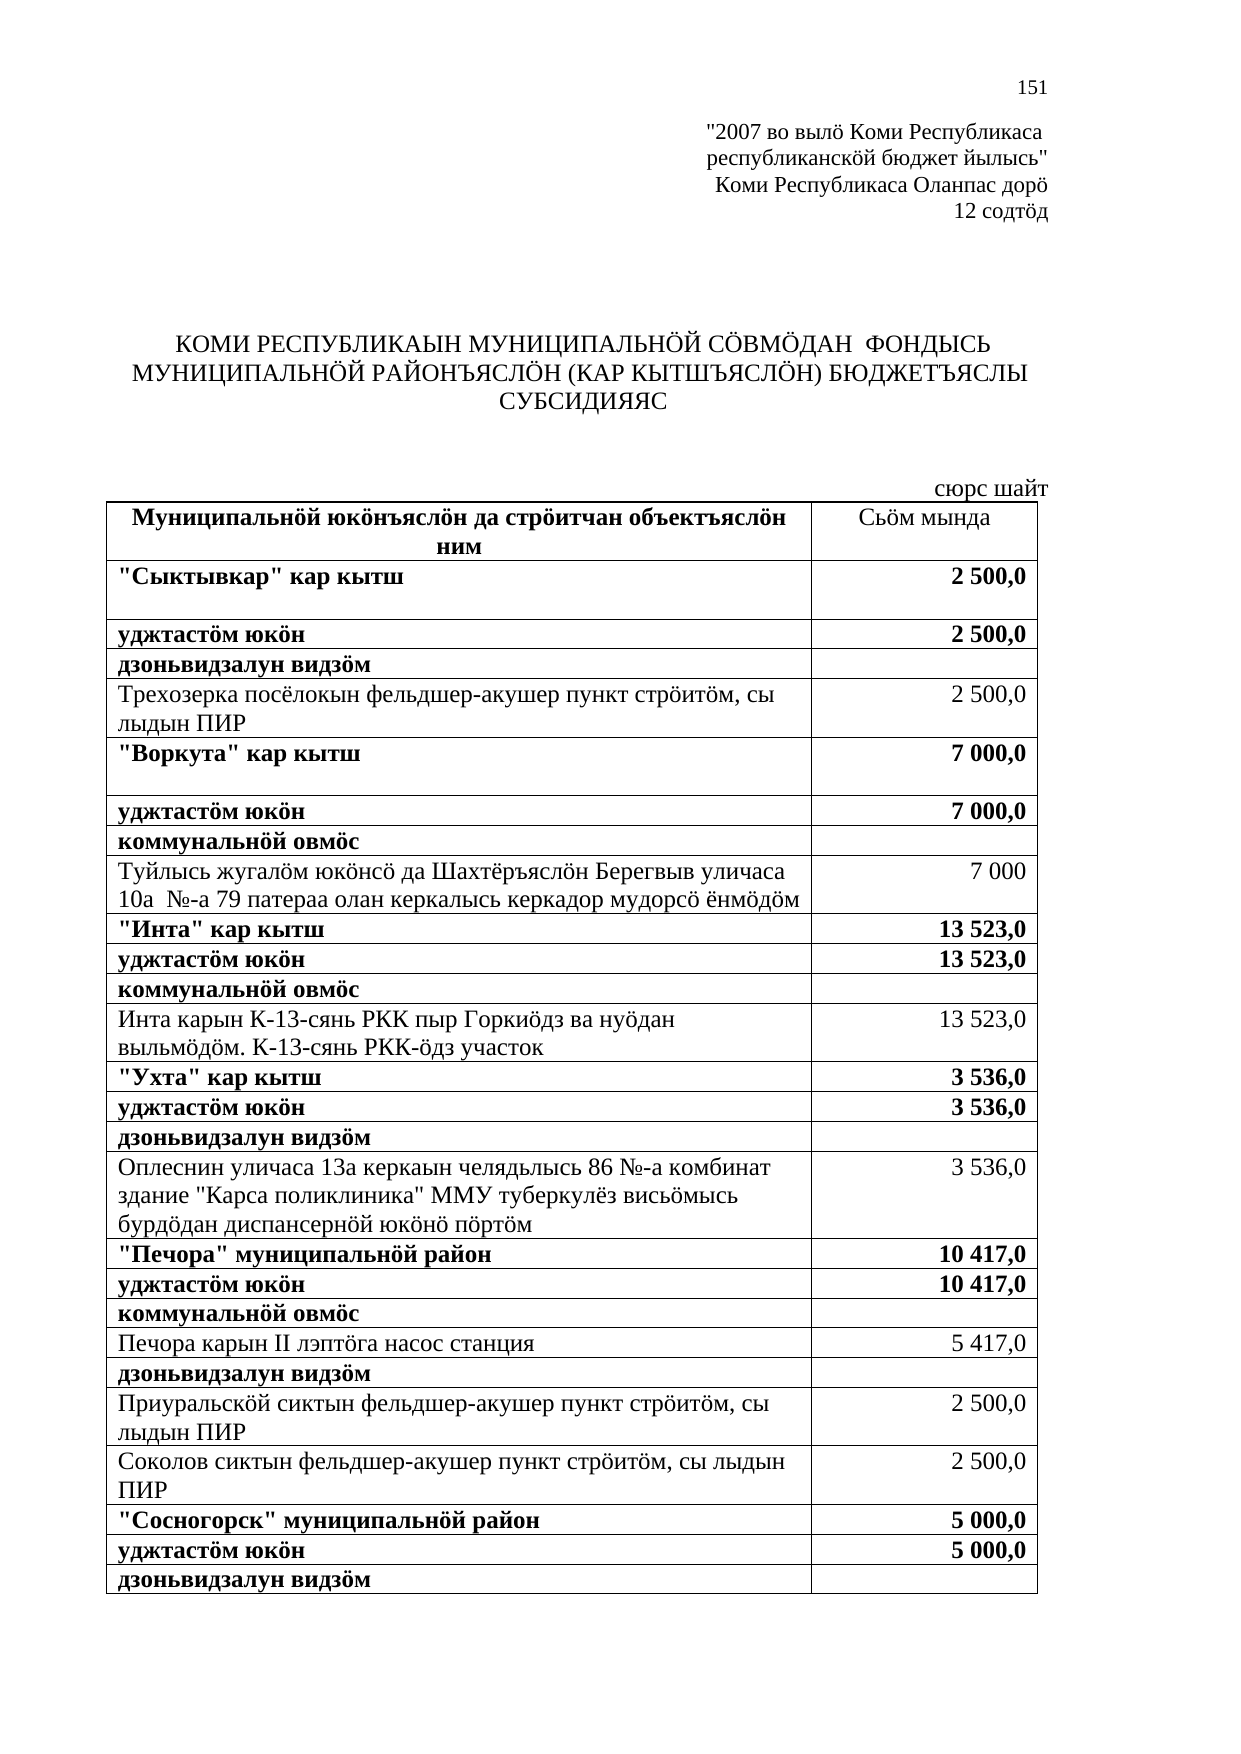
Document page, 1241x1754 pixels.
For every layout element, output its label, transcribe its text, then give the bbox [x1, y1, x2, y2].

table_cell 5 000,0 [812, 1535, 1037, 1563]
table_cell 2 500,0 [812, 620, 1037, 648]
table_cell 7 000,0 [812, 738, 1037, 795]
table_cell 2 500,0 [812, 679, 1037, 737]
table_cell 10 417,0 [812, 1269, 1037, 1297]
table_cell Туйлысь жугалöм юкöнсö да Шахтёръяслöн Берегвыв уличаса 10а №-а 79 патераа олан керкалысь керкадор мудорсö ёнмöдöм [107, 856, 811, 913]
table_cell Инта карын К-13-сянь РКК пыр Горкиöдз ва нуöдан выльмöдöм. К-13-сянь РКК-öдз участок [107, 1004, 811, 1061]
table_header Сьöм мында [812, 503, 1037, 560]
table_cell [812, 1565, 1037, 1593]
table_cell уджтастöм юкöн [107, 1092, 811, 1121]
table_cell коммунальнöй овмöс [107, 826, 811, 855]
table_cell 3 536,0 [812, 1092, 1037, 1121]
table_cell коммунальнöй овмöс [107, 1299, 811, 1327]
text КОМИ РЕСПУБЛИКАЫН МУНИЦИПАЛЬНÖЙ СÖВМÖДАН ФОНДЫСЬ МУНИЦИПАЛЬНÖЙ РАЙОНЪЯСЛÖН (КАР КЫТШЪЯСЛÖН) БЮДЖЕТЪЯСЛЫ [118, 329, 1048, 386]
table_cell 3 536,0 [812, 1152, 1037, 1238]
table_cell 13 523,0 [812, 1004, 1037, 1061]
table_cell дзоньвидзалун видзöм [107, 1358, 811, 1387]
table_cell 13 523,0 [812, 944, 1037, 973]
table_cell "Сосногорск" муниципальнöй район [107, 1505, 811, 1534]
table_cell [812, 649, 1037, 678]
text Коми Республикаса Оланпас дорö [118, 171, 1048, 197]
table_cell уджтастöм юкöн [107, 796, 811, 825]
text сюрс шайт [118, 473, 1048, 501]
table_cell Печора карын II лэптöга насос станция [107, 1328, 811, 1357]
table_cell 13 523,0 [812, 914, 1037, 943]
table_cell 3 536,0 [812, 1062, 1037, 1091]
table_cell 7 000 [812, 856, 1037, 913]
table_cell [812, 1358, 1037, 1387]
table_cell дзоньвидзалун видзöм [107, 649, 811, 678]
table_cell 7 000,0 [812, 796, 1037, 825]
table_cell Трехозерка посёлокын фельдшер-акушер пункт стрöитöм, сы лыдын ПИР [107, 679, 811, 737]
table_cell уджтастöм юкöн [107, 1269, 811, 1297]
table_cell Оплеснин уличаса 13а керкаын челядьлысь 86 №-а комбинат здание "Карса поликлиника" ММУ туберкулёз висьöмысь бурдöдан диспансернöй юкöнö пöртöм [107, 1152, 811, 1238]
table_cell [812, 1122, 1037, 1151]
table_cell 5 417,0 [812, 1328, 1037, 1357]
table_cell [812, 826, 1037, 855]
table_cell дзоньвидзалун видзöм [107, 1122, 811, 1151]
table_cell уджтастöм юкöн [107, 1535, 811, 1563]
table_cell "Печора" муниципальнöй район [107, 1239, 811, 1268]
table_cell "Инта" кар кытш [107, 914, 811, 943]
table_cell 2 500,0 [812, 561, 1037, 618]
table_cell 2 500,0 [812, 1446, 1037, 1504]
text СУБСИДИЯЯС [118, 386, 1048, 415]
table_cell [812, 974, 1037, 1003]
table_cell [812, 1299, 1037, 1327]
table_cell уджтастöм юкöн [107, 620, 811, 648]
table_cell 10 417,0 [812, 1239, 1037, 1268]
table_cell 5 000,0 [812, 1505, 1037, 1534]
text республиканскöй бюджет йылысь" [118, 144, 1048, 171]
table_cell Приуральскöй сиктын фельдшер-акушер пункт стрöитöм, сы лыдын ПИР [107, 1388, 811, 1445]
text 12 содтöд [118, 197, 1048, 223]
table_cell "Сыктывкар" кар кытш [107, 561, 811, 618]
table_cell "Ухта" кар кытш [107, 1062, 811, 1091]
table_cell дзоньвидзалун видзöм [107, 1565, 811, 1593]
table_header Муниципальнöй юкöнъяслöн да стрöитчан объектъяслöн ним [107, 503, 811, 560]
table_cell "Воркута" кар кытш [107, 738, 811, 795]
text "2007 во вылö Коми Республикаса [118, 118, 1048, 144]
table_cell коммунальнöй овмöс [107, 974, 811, 1003]
table_cell Соколов сиктын фельдшер-акушер пункт стрöитöм, сы лыдын ПИР [107, 1446, 811, 1504]
table_cell уджтастöм юкöн [107, 944, 811, 973]
table_cell 2 500,0 [812, 1388, 1037, 1445]
